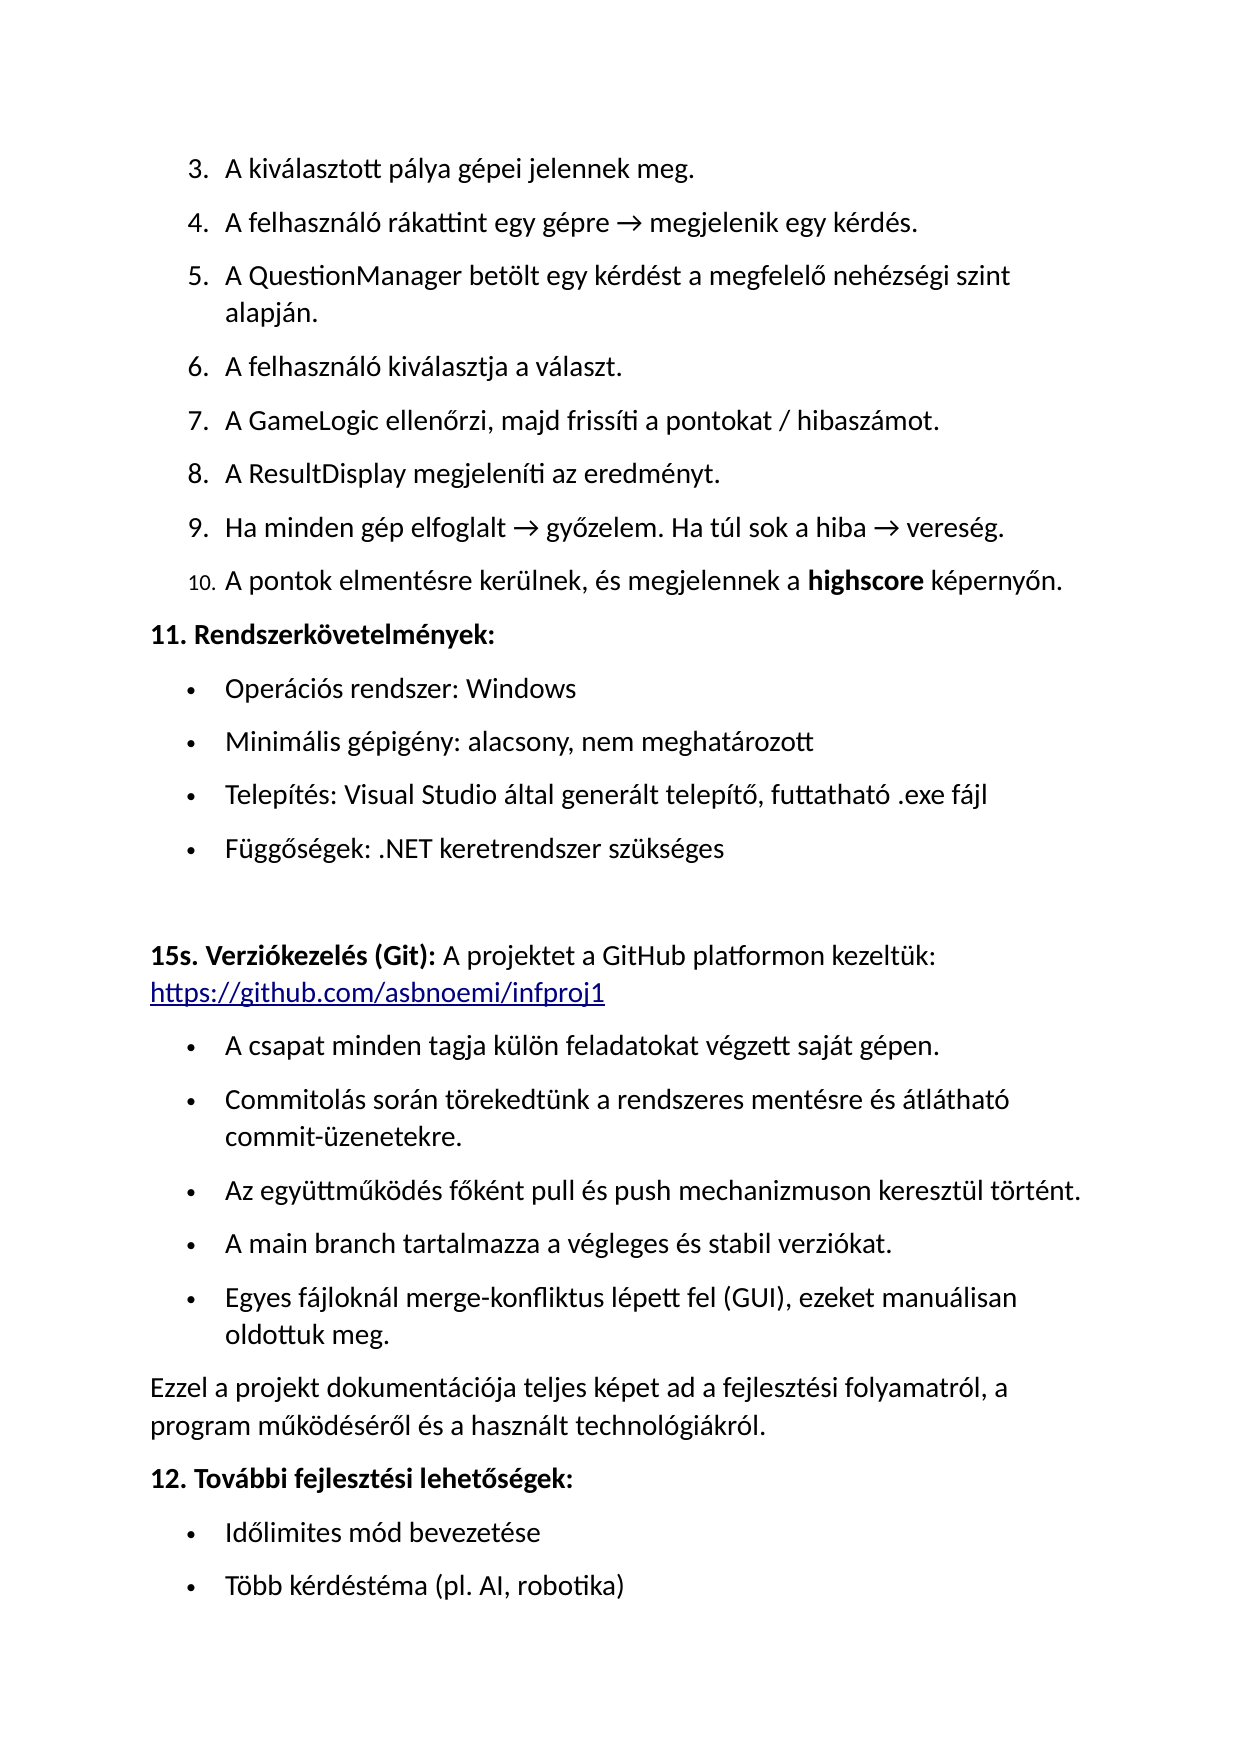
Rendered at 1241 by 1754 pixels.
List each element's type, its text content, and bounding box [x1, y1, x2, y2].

list A kiválasztott pálya gépei jelennek meg. [187, 150, 1090, 186]
list Több kérdéstéma (pl. AI, robotika) [187, 1567, 1090, 1603]
list A main branch tartalmazza a végleges és stabil verziókat. [187, 1225, 1090, 1261]
list A GameLogic ellenőrzi, majd frissíti a pontokat / hibaszámot. [187, 402, 1090, 437]
list Időlimites mód bevezetése [187, 1514, 1090, 1549]
text Ezzel a projekt dokumentációja teljes képet ad a fejlesztési folyamatról, a program működéséről és a használt technológiákról. [150, 1369, 1090, 1442]
text 15s. Verziókezelés (Git): A projektet a GitHub platformon kezeltük: https://github.com/asbnoemi/infproj1 [150, 937, 1090, 1009]
list Ha minden gép elfoglalt → győzelem. Ha túl sok a hiba → vereség. [187, 509, 1090, 544]
list Telepítés: Visual Studio által generált telepítő, futtatható .exe fájl [187, 776, 1090, 812]
list A QuestionManager betölt egy kérdést a megfelelő nehézségi szint alapján. [187, 257, 1090, 330]
list A ResultDisplay megjeleníti az eredményt. [187, 455, 1090, 491]
list A felhasználó kiválasztja a választ. [187, 348, 1090, 383]
list A pontok elmentésre kerülnek, és megjelennek a highscore képernyőn. [187, 562, 1090, 598]
list Egyes fájloknál merge-konfliktus lépett fel (GUI), ezeket manuálisan oldottuk meg. [187, 1279, 1090, 1352]
text 11. Rendszerkövetelmények: [150, 616, 1090, 652]
list Operációs rendszer: Windows [187, 670, 1090, 705]
list A felhasználó rákattint egy gépre → megjelenik egy kérdés. [187, 204, 1090, 239]
list Az együttműködés főként pull és push mechanizmuson keresztül történt. [187, 1172, 1090, 1207]
list A csapat minden tagja külön feladatokat végzett saját gépen. [187, 1027, 1090, 1063]
list Minimális gépigény: alacsony, nem meghatározott [187, 723, 1090, 759]
text 12. További fejlesztési lehetőségek: [150, 1460, 1090, 1496]
list Commitolás során törekedtünk a rendszeres mentésre és átlátható commit-üzenetekre. [187, 1081, 1090, 1154]
list Függőségek: .NET keretrendszer szükséges [187, 830, 1090, 865]
